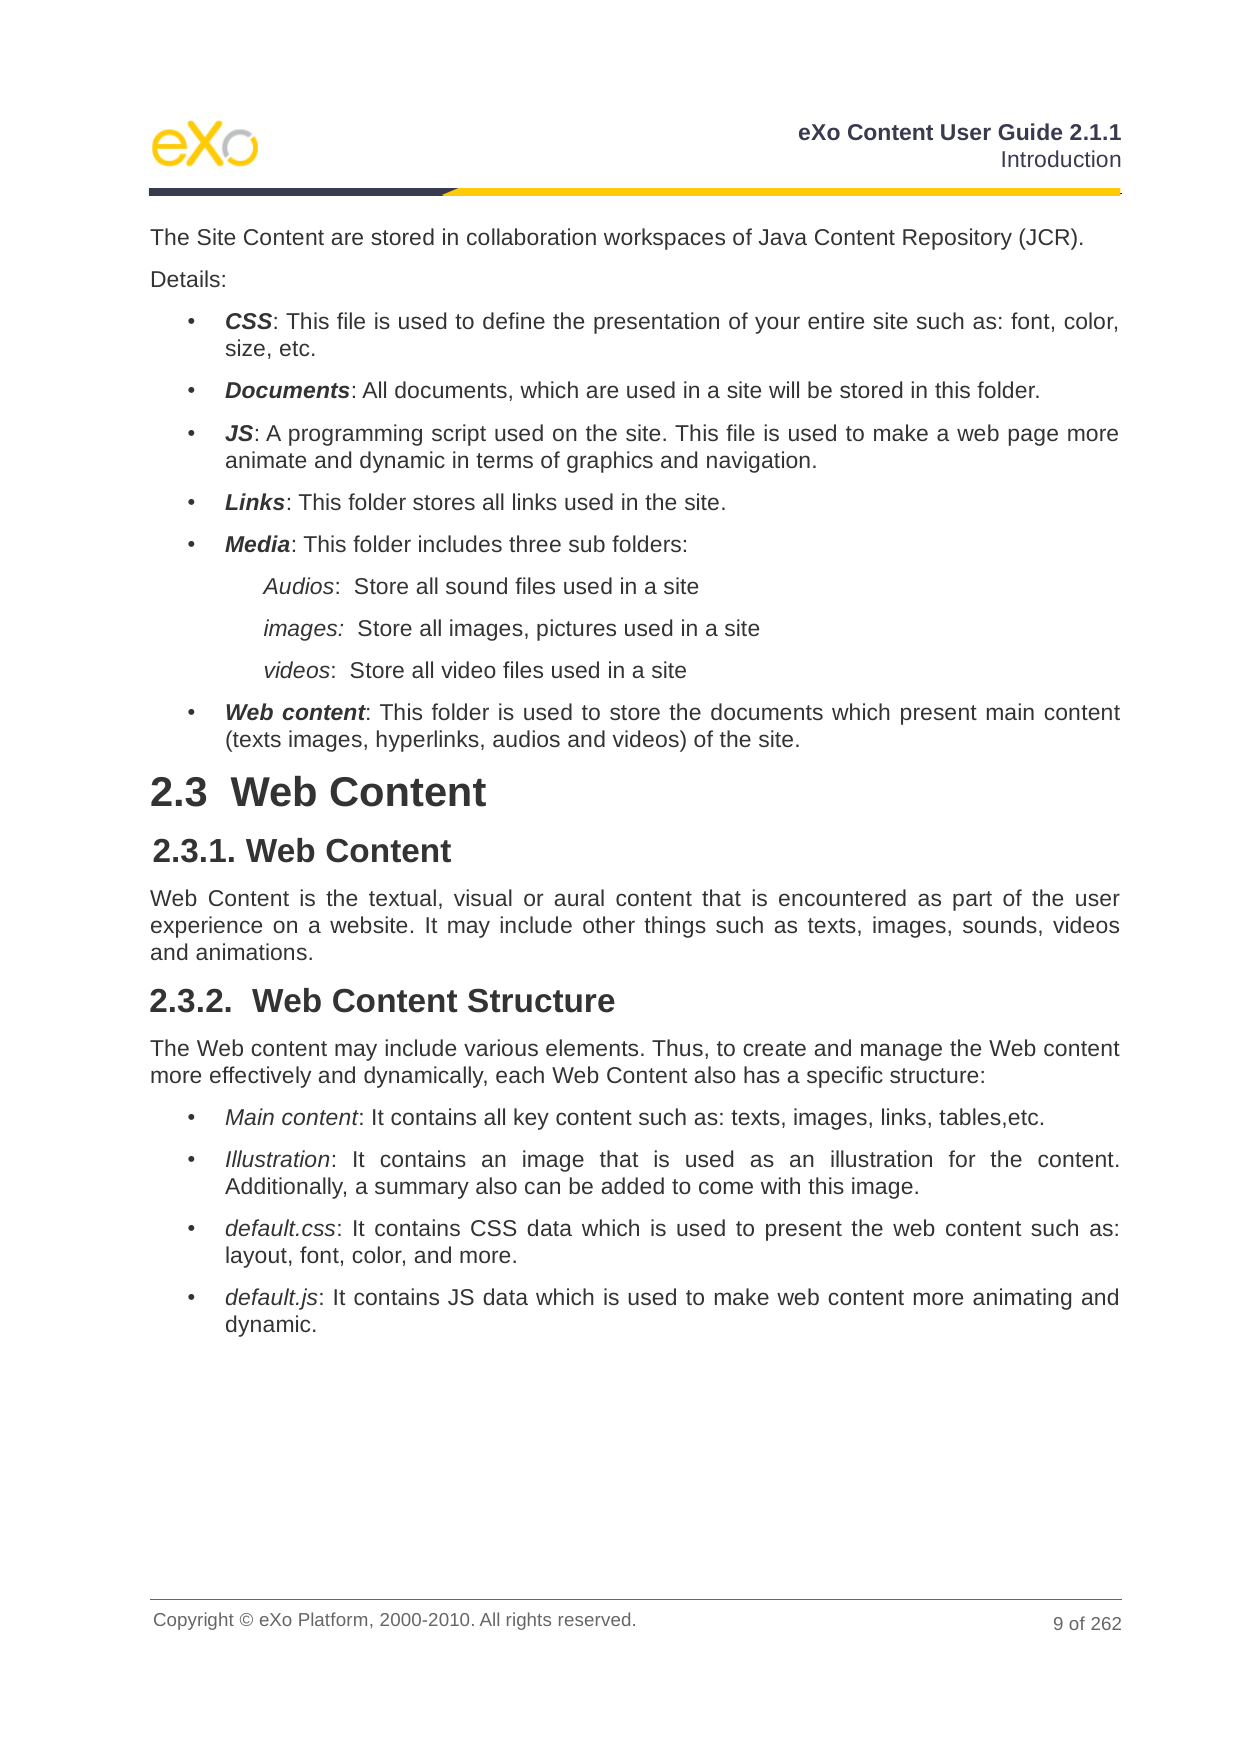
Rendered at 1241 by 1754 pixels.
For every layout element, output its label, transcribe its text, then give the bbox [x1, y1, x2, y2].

text The Site Content are stored in collaboration workspaces of Java Content Repository (JCR). [150, 223, 1122, 251]
list Web content: This folder is used to store the documents which present main content (texts images, hyperlinks, audios and videos) of the site. [187, 698, 1122, 753]
list JS: A programming script used on the site. This file is used to make a web page more animate and dynamic in terms of graphics and navigation. [187, 419, 1122, 473]
list Illustration: It contains an image that is used as an illustration for the content. Additionally, a summary also can be added to come with this image. [187, 1145, 1122, 1199]
text The Web content may include various elements. Thus, to create and manage the Web content more effectively and dynamically, each Web Content also has a specific structure: [150, 1034, 1122, 1088]
list default.js: It contains JS data which is used to make web content more animating and dynamic. [187, 1283, 1122, 1338]
list images: Store all images, pictures used in a site [226, 614, 1122, 641]
picture [148, 188, 1121, 196]
subtitle Web Content [152, 831, 1122, 869]
text Details: [150, 266, 1122, 293]
subtitle Web Content Structure [149, 980, 1122, 1019]
list CSS: This file is used to define the presentation of your entire site such as: font, color, size, etc. [187, 308, 1122, 362]
list Main content: It contains all key content such as: texts, images, links, tables,etc. [187, 1103, 1122, 1130]
subtitle Web Content [150, 768, 1122, 816]
list Links: This folder stores all links used in the site. [187, 488, 1122, 515]
picture [152, 120, 259, 167]
list Documents: All documents, which are used in a site will be stored in this folder. [187, 377, 1122, 404]
list default.css: It contains CSS data which is used to present the web content such as: layout, font, color, and more. [187, 1214, 1122, 1268]
list Media: This folder includes three sub folders: [187, 530, 1122, 557]
list videos: Store all video files used in a site [226, 656, 1122, 683]
list Audios: Store all sound files used in a site [226, 572, 1122, 599]
text Web Content is the textual, visual or aural content that is encountered as part of the user experience on a website. It may include other things such as texts, images, sounds, videos and animations. [150, 884, 1122, 965]
